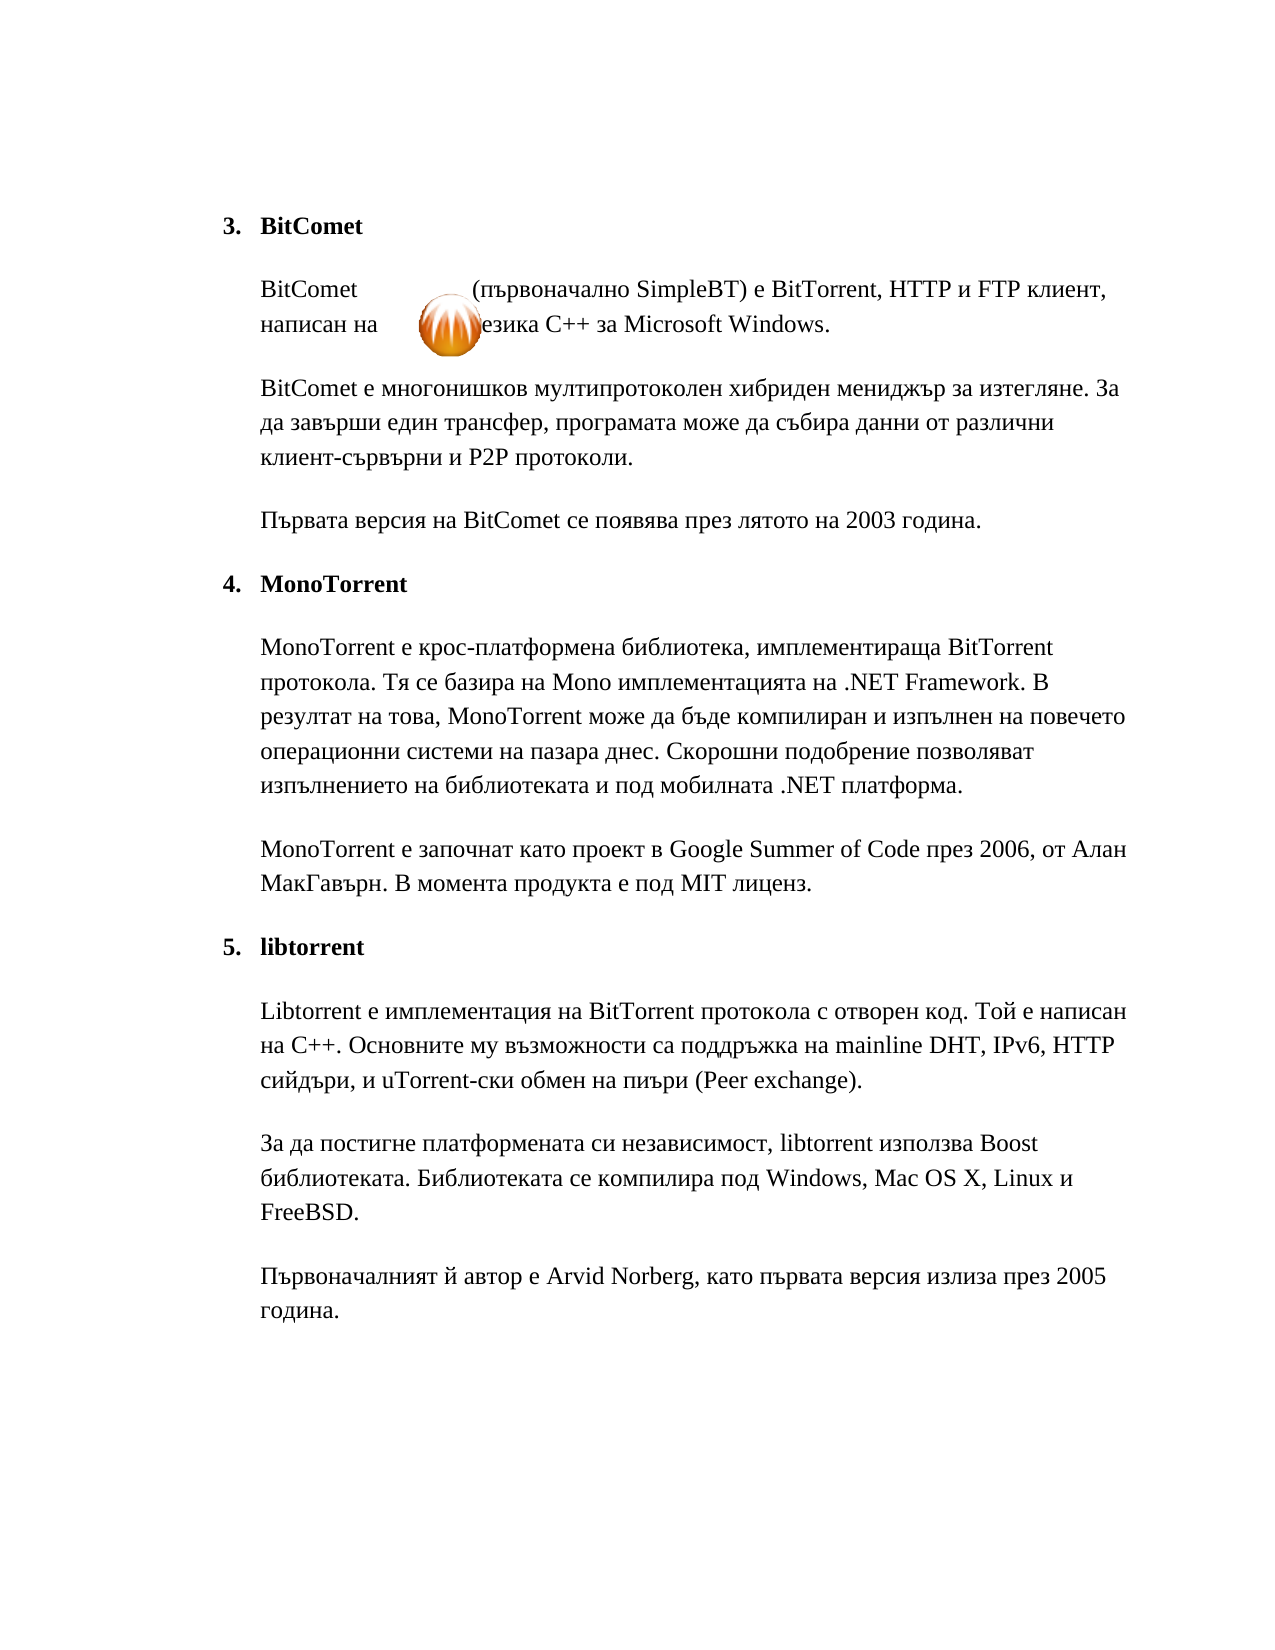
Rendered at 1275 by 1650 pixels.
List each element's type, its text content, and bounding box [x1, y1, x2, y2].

list libtorrent [223, 932, 1127, 961]
list BitComet [223, 211, 1127, 239]
text Libtorrent е имплементация на BitTorrent протокола с отворен код. Той е написан на C++. Основните му възможности са поддръжка на mainline DHT, IPv6, HTTP сийдъри, и uTorrent-ски обмен на пиъри (Peer exchange). [260, 996, 1127, 1093]
text Първата версия на BitComet се появява през лятото на 2003 година. [260, 505, 1127, 534]
text За да постигне платформената си независимост, libtorrent използва Boost библиотеката. Библиотеката се компилира под Windows, Mac OS X, Linux и FreeBSD. [260, 1128, 1127, 1226]
text BitComet e многонишков мултипротоколен хибриден мениджър за изтегляне. За да завърши един трансфер, програмата може да събира данни от различни клиент-сървърни и P2P протоколи. [260, 373, 1127, 470]
text Първоначалният й автор е Arvid Norberg, като първата версия излиза през 2005 година. [260, 1261, 1127, 1324]
text MonoTorrent е започнат като проект в Google Summer of Code през 2006, от Алан МакГавърн. В момента продукта е под MIT лиценз. [260, 834, 1127, 897]
list MonoTorrent [223, 569, 1127, 598]
text BitComet (първоначално SimpleBT) е BitTorrent, HTTP и FTP клиент, написан на езика C++ за Microsoft Windows. [260, 274, 1127, 338]
text MonoTorrent е крос-платформена библиотека, имплементираща BitTorrent протокола. Тя се базира на Mono имплементацията на .NET Framework. В резултат на това, MonoTorrent може да бъде компилиран и изпълнен на повечето операционни системи на пазара днес. Скорошни подобрение позволяват изпълнението на библиотеката и под мобилната .NET платформа. [260, 632, 1127, 799]
